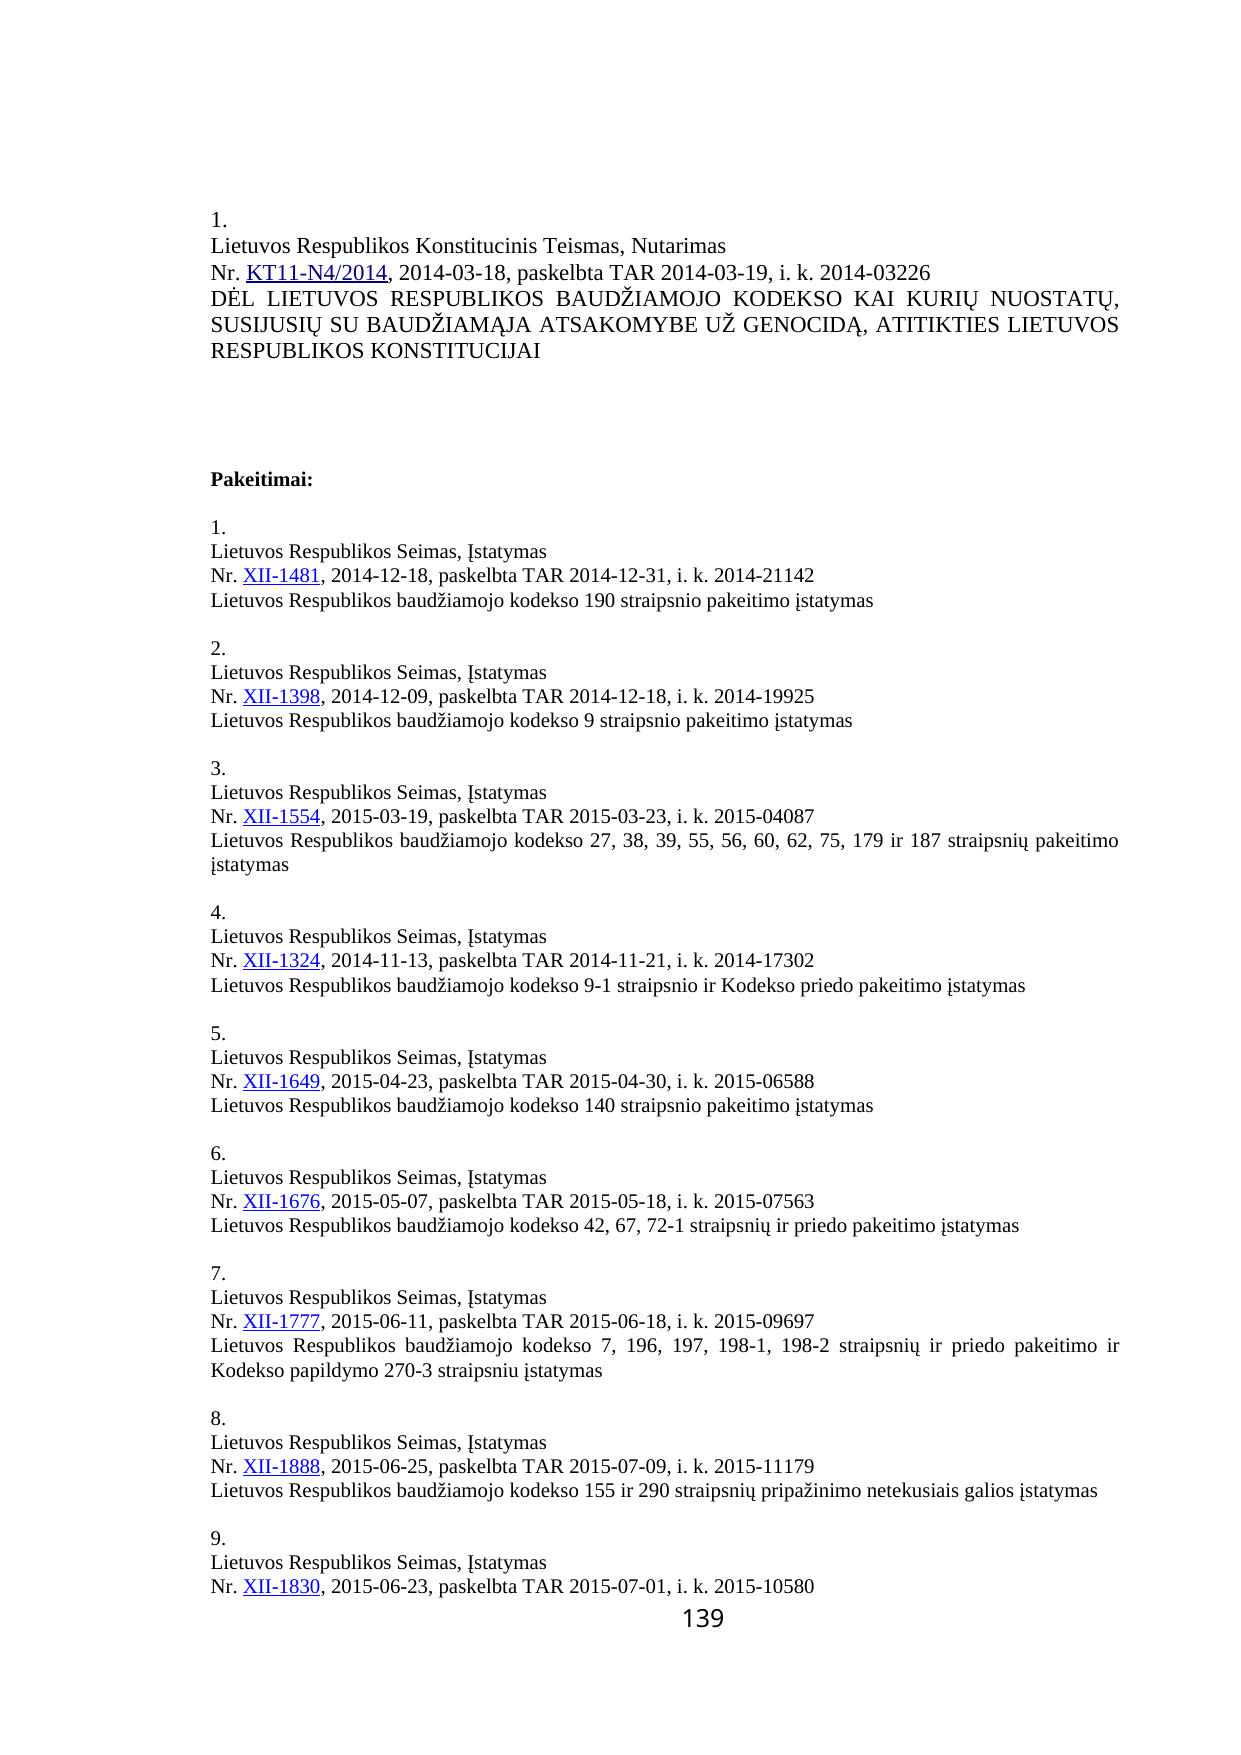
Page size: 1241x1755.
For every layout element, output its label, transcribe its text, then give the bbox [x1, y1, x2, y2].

text Lietuvos Respublikos baudžiamojo kodekso 190 straipsnio pakeitimo įstatymas [210, 587, 1120, 612]
text Nr. XII-1398, 2014-12-09, paskelbta TAR 2014-12-18, i. k. 2014-19925 [210, 684, 1120, 708]
text Nr. XII-1676, 2015-05-07, paskelbta TAR 2015-05-18, i. k. 2015-07563 [210, 1189, 1120, 1213]
text 3. [210, 756, 1120, 780]
text 7. [210, 1261, 1120, 1285]
text Nr. KT11-N4/2014, 2014-03-18, paskelbta TAR 2014-03-19, i. k. 2014-03226 [210, 258, 1120, 285]
text 9. [210, 1526, 1120, 1550]
text Nr. XII-1554, 2015-03-19, paskelbta TAR 2015-03-23, i. k. 2015-04087 [210, 804, 1120, 828]
text Lietuvos Respublikos baudžiamojo kodekso 9-1 straipsnio ir Kodekso priedo pakeitimo įstatymas [210, 972, 1120, 997]
text DĖL LIETUVOS RESPUBLIKOS BAUDŽIAMOJO KODEKSO KAI KURIŲ NUOSTATŲ, SUSIJUSIŲ SU BAUDŽIAMĄJA ATSAKOMYBE UŽ GENOCIDĄ, ATITIKTIES LIETUVOS RESPUBLIKOS KONSTITUCIJAI [210, 285, 1120, 364]
text Lietuvos Respublikos Konstitucinis Teismas, Nutarimas [210, 232, 1120, 258]
text 8. [210, 1406, 1120, 1430]
text Nr. XII-1777, 2015-06-11, paskelbta TAR 2015-06-18, i. k. 2015-09697 [210, 1309, 1120, 1333]
text Lietuvos Respublikos Seimas, Įstatymas [210, 539, 1120, 563]
text Lietuvos Respublikos baudžiamojo kodekso 9 straipsnio pakeitimo įstatymas [210, 708, 1120, 732]
text Lietuvos Respublikos baudžiamojo kodekso 140 straipsnio pakeitimo įstatymas [210, 1093, 1120, 1117]
text Nr. XII-1830, 2015-06-23, paskelbta TAR 2015-07-01, i. k. 2015-10580 [210, 1574, 1120, 1598]
text 1. [210, 206, 1120, 232]
text Lietuvos Respublikos Seimas, Įstatymas [210, 924, 1120, 948]
text Lietuvos Respublikos Seimas, Įstatymas [210, 1165, 1120, 1189]
text Lietuvos Respublikos baudžiamojo kodekso 7, 196, 197, 198-1, 198-2 straipsnių ir priedo pakeitimo ir Kodekso papildymo 270-3 straipsniu įstatymas [210, 1333, 1120, 1382]
text Lietuvos Respublikos Seimas, Įstatymas [210, 1430, 1120, 1454]
text Nr. XII-1888, 2015-06-25, paskelbta TAR 2015-07-09, i. k. 2015-11179 [210, 1454, 1120, 1478]
text Lietuvos Respublikos baudžiamojo kodekso 27, 38, 39, 55, 56, 60, 62, 75, 179 ir 187 straipsnių pakeitimo įstatymas [210, 828, 1120, 876]
text 6. [210, 1141, 1120, 1165]
text Lietuvos Respublikos baudžiamojo kodekso 155 ir 290 straipsnių pripažinimo netekusiais galios įstatymas [210, 1478, 1120, 1502]
text Lietuvos Respublikos Seimas, Įstatymas [210, 780, 1120, 804]
text Lietuvos Respublikos Seimas, Įstatymas [210, 1285, 1120, 1309]
text Lietuvos Respublikos Seimas, Įstatymas [210, 660, 1120, 684]
text 5. [210, 1021, 1120, 1045]
text 4. [210, 900, 1120, 924]
text Lietuvos Respublikos Seimas, Įstatymas [210, 1550, 1120, 1574]
text 2. [210, 636, 1120, 660]
text 1. [210, 515, 1120, 539]
text Nr. XII-1649, 2015-04-23, paskelbta TAR 2015-04-30, i. k. 2015-06588 [210, 1069, 1120, 1093]
text Nr. XII-1481, 2014-12-18, paskelbta TAR 2014-12-31, i. k. 2014-21142 [210, 563, 1120, 587]
text Lietuvos Respublikos Seimas, Įstatymas [210, 1045, 1120, 1069]
text Pakeitimai: [210, 467, 1120, 491]
text Nr. XII-1324, 2014-11-13, paskelbta TAR 2014-11-21, i. k. 2014-17302 [210, 948, 1120, 972]
text Lietuvos Respublikos baudžiamojo kodekso 42, 67, 72-1 straipsnių ir priedo pakeitimo įstatymas [210, 1213, 1120, 1237]
